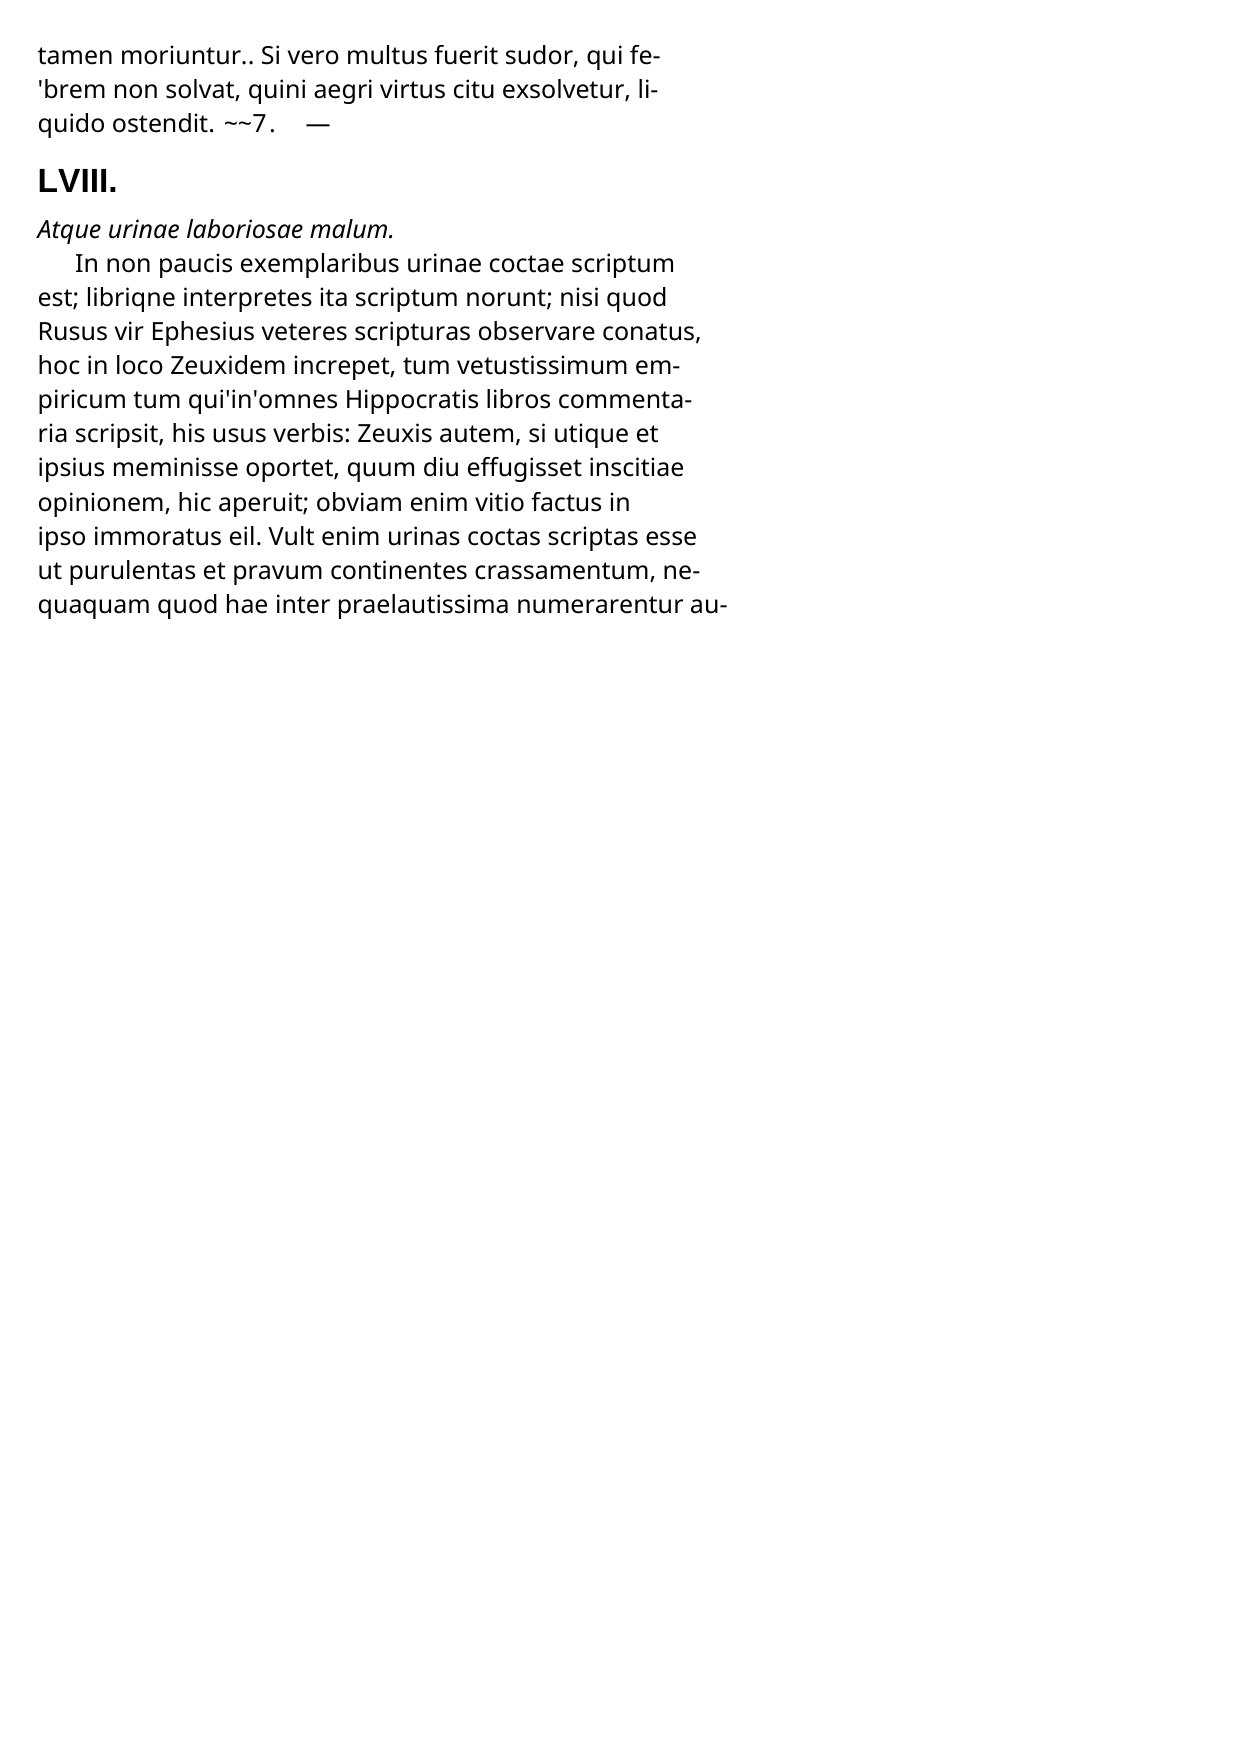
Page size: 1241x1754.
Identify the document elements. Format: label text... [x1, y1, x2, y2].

text tamen moriuntur.. Si vero multus fuerit sudor, qui fe- 'brem non solvat, quini aegri virtus citu exsolvetur, li- quido ostendit. ~~7 . — [37, 37, 1203, 140]
subtitle LVIII. [37, 161, 1203, 199]
text In non paucis exemplaribus urinae coctae scriptum est; libriqne interpretes ita scriptum norunt; nisi quod Rusus vir Ephesius veteres scripturas observare conatus, hoc in loco Zeuxidem increpet, tum vetustissimum em- piricum tum qui'in'omnes Hippocratis libros commenta- ria scripsit, his usus verbis: Zeuxis autem, si utique et ipsius meminisse oportet, quum diu effugisset inscitiae opinionem, hic aperuit; obviam enim vitio factus in ipso immoratus eil. Vult enim urinas coctas scriptas esse ut purulentas et pravum continentes crassamentum, ne- quaquam quod hae inter praelautissima numerarentur au- [37, 246, 1203, 620]
text Atque urinae laboriosae malum. [37, 212, 1203, 246]
